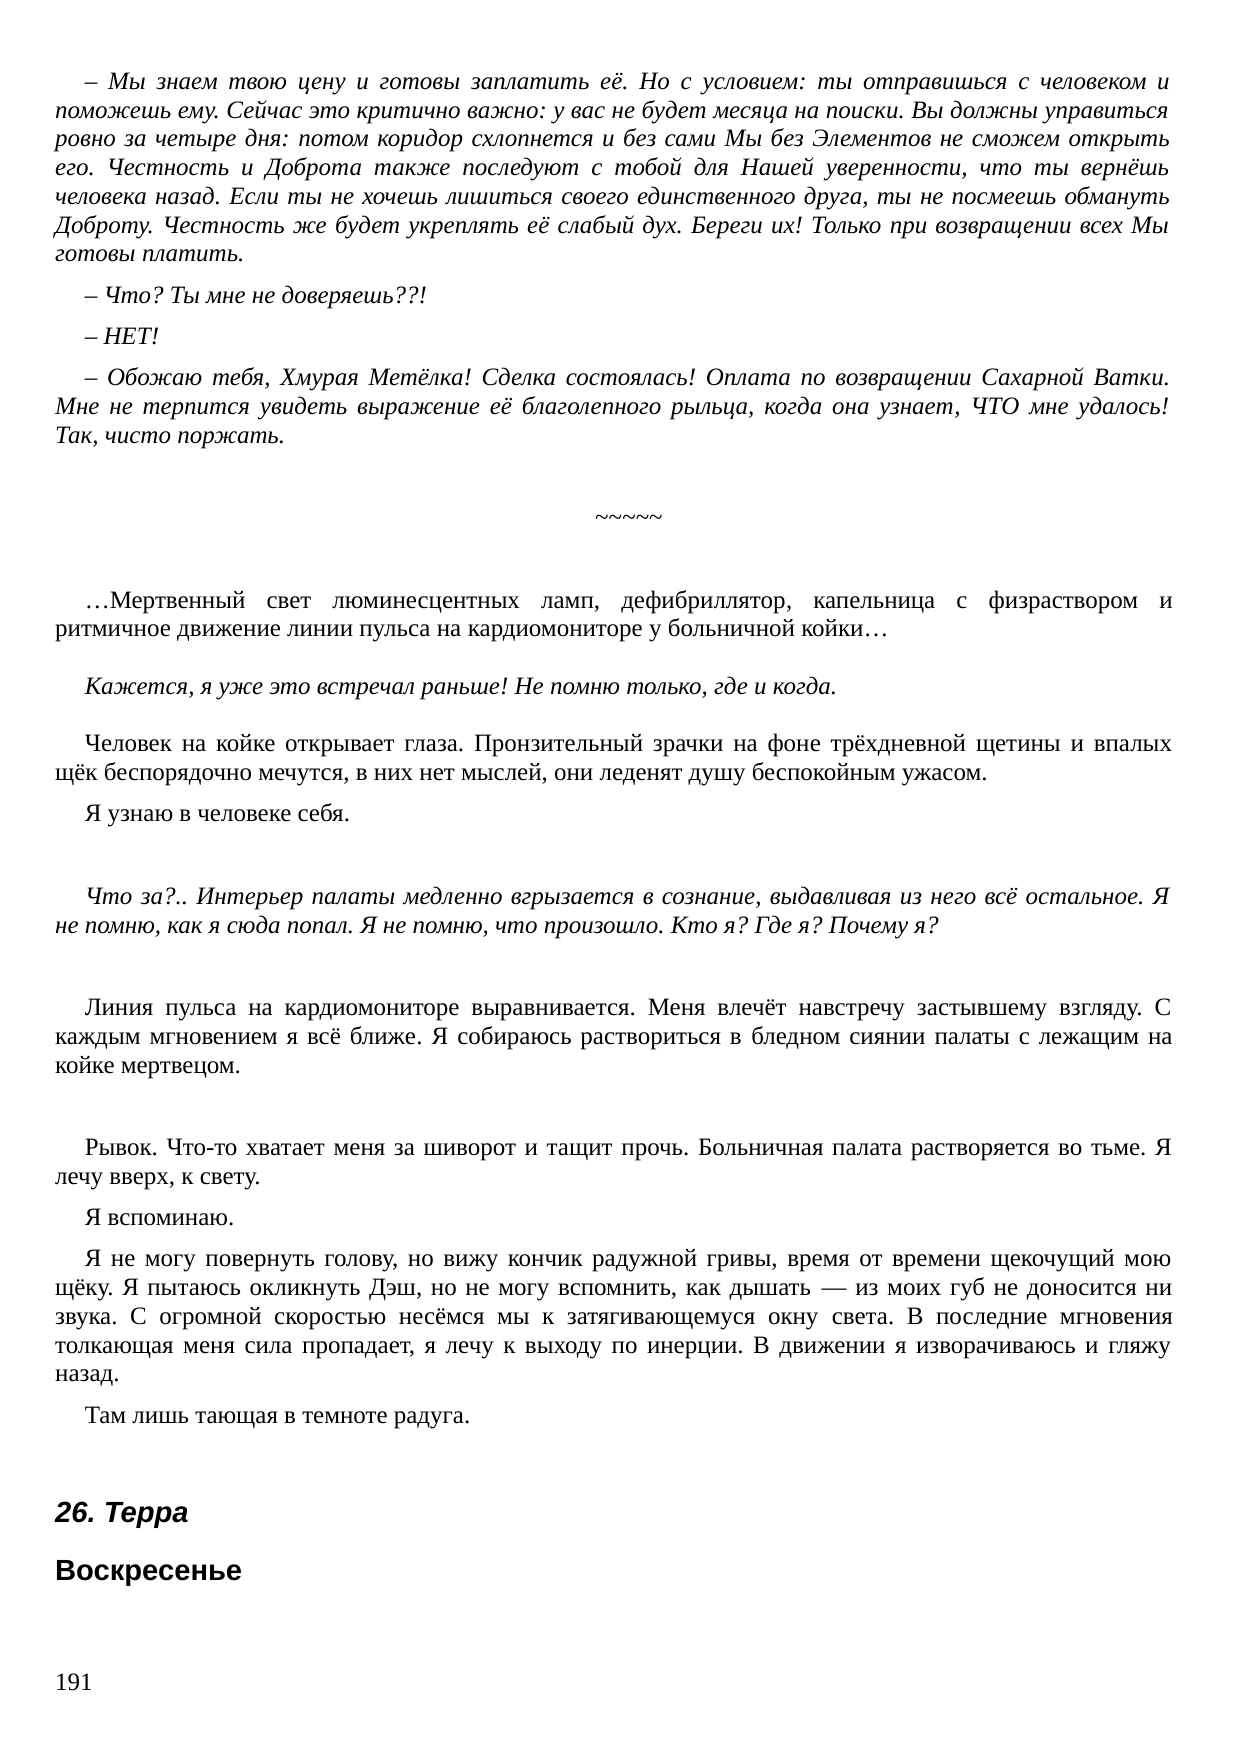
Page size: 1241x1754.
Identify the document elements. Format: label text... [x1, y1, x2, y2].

text – НЕТ! [55, 321, 1173, 350]
text – Обожаю тебя, Хмурая Метёлка! Сделка состоялась! Оплата по возвращении Сахарной Ватки. Мне не терпится увидеть выражение её благолепного рыльца, когда она узнает, ЧТО мне удалось! Так, чисто поржать. [55, 362, 1173, 448]
text Я узнаю в человеке себя. [55, 798, 1173, 827]
text Рывок. Что-то хватает меня за шиворот и тащит прочь. Больничная палата растворяется во тьме. Я лечу вверх, к свету. [55, 1132, 1173, 1190]
text Я не могу повернуть голову, но вижу кончик радужной гривы, время от времени щекочущий мою щёку. Я пытаюсь окликнуть Дэш, но не могу вспомнить, как дышать — из моих губ не доносится ни звука. С огромной скоростью несёмся мы к затягивающемуся окну света. В последние мгновения толкающая меня сила пропадает, я лечу к выходу по инерции. В движении я изворачиваюсь и гляжу назад. [55, 1243, 1173, 1387]
text ~~~~~ [55, 502, 1173, 531]
text Линия пульса на кардиомониторе выравнивается. Меня влечёт навстречу застывшему взгляду. С каждым мгновением я всё ближе. Я собираюсь раствориться в бледном сиянии палаты с лежащим на койке мертвецом. [55, 992, 1173, 1078]
subtitle 26. Терра [55, 1495, 1173, 1528]
text Человек на койке открывает глаза. Пронзительный зрачки на фоне трёхдневной щетины и впалых щёк беспорядочно мечутся, в них нет мыслей, они леденят душу беспокойным ужасом. [55, 728, 1173, 786]
text – Мы знаем твою цену и готовы заплатить её. Но с условием: ты отправишься с человеком и поможешь ему. Сейчас это критично важно: у вас не будет месяца на поиски. Вы должны управиться ровно за четыре дня: потом коридор схлопнется и без сами Мы без Элементов не сможем открыть его. Честность и Доброта также последуют с тобой для Нашей уверенности, что ты вернёшь человека назад. Если ты не хочешь лишиться своего единственного друга, ты не посмеешь обмануть Доброту. Честность же будет укреплять её слабый дух. Береги их! Только при возвращении всех Мы готовы платить. [55, 66, 1173, 267]
text Кажется, я уже это встречал раньше! Не помню только, где и когда. [55, 671, 1173, 700]
text …Мертвенный свет люминесцентных ламп, дефибриллятор, капельница с физраствором и ритмичное движение линии пульса на кардиомониторе у больничной койки… [55, 585, 1173, 642]
text – Что? Ты мне не доверяешь??! [55, 280, 1173, 308]
subtitle Воскресенье [55, 1553, 1173, 1587]
text Что за?.. Интерьер палаты медленно вгрызается в сознание, выдавливая из него всё остальное. Я не помню, как я сюда попал. Я не помню, что произошло. Кто я? Где я? Почему я? [55, 881, 1173, 938]
text Я вспоминаю. [55, 1202, 1173, 1231]
text Там лишь тающая в темноте радуга. [55, 1400, 1173, 1428]
